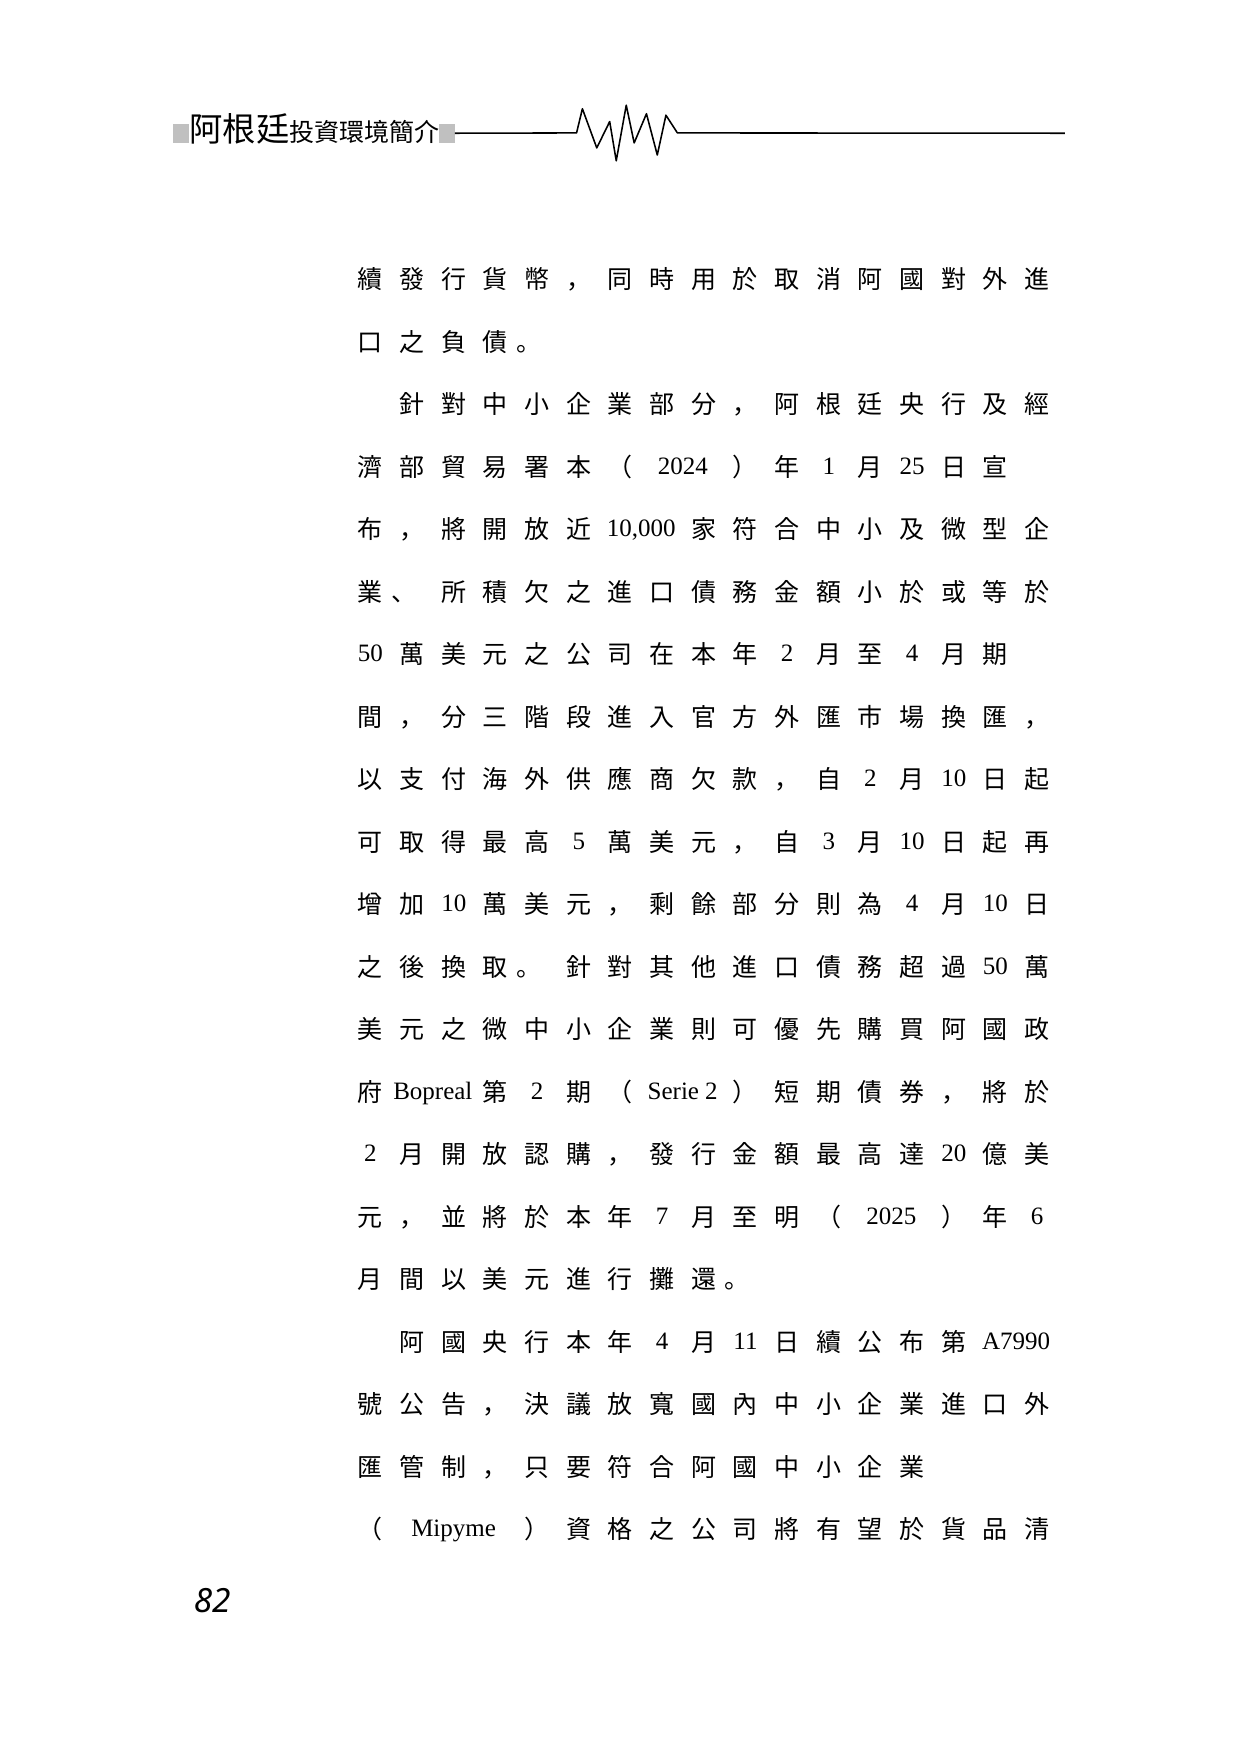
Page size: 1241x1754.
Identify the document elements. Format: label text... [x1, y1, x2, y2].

text 阿國央行本年4月11日續公布第A7990號公告，決議放寬國內中小企業進口外匯管制，只要符合阿國中小企業（Mipyme）資格之公司將有望於貨品清 [330, 1299, 1058, 1549]
text 針對中小企業部分，阿根廷央行及經濟部貿易署本（2024）年1月25日宣布，將開放近10,000家符合中小及微型企業、所積欠之進口債務金額小於或等於50萬美元之公司在本年2月至4月期間，分三階段進入官方外匯市場換匯，以支付海外供應商欠款，自2月10日起可取得最高5萬美元，自3月10日起再增加10萬美元，剩餘部分則為4月10日之後換取。針對其他進口債務超過50萬美元之微中小企業則可優先購買阿國政府Bopreal第2期（Serie 2）短期債券，將於2月開放認購，發行金額最高達20億美元，並將於本年7月至明（2025）年6月間以美元進行攤還。 [330, 361, 1058, 1299]
text 續發行貨幣，同時用於取消阿國對外進口之負債。 [281, 236, 1058, 361]
